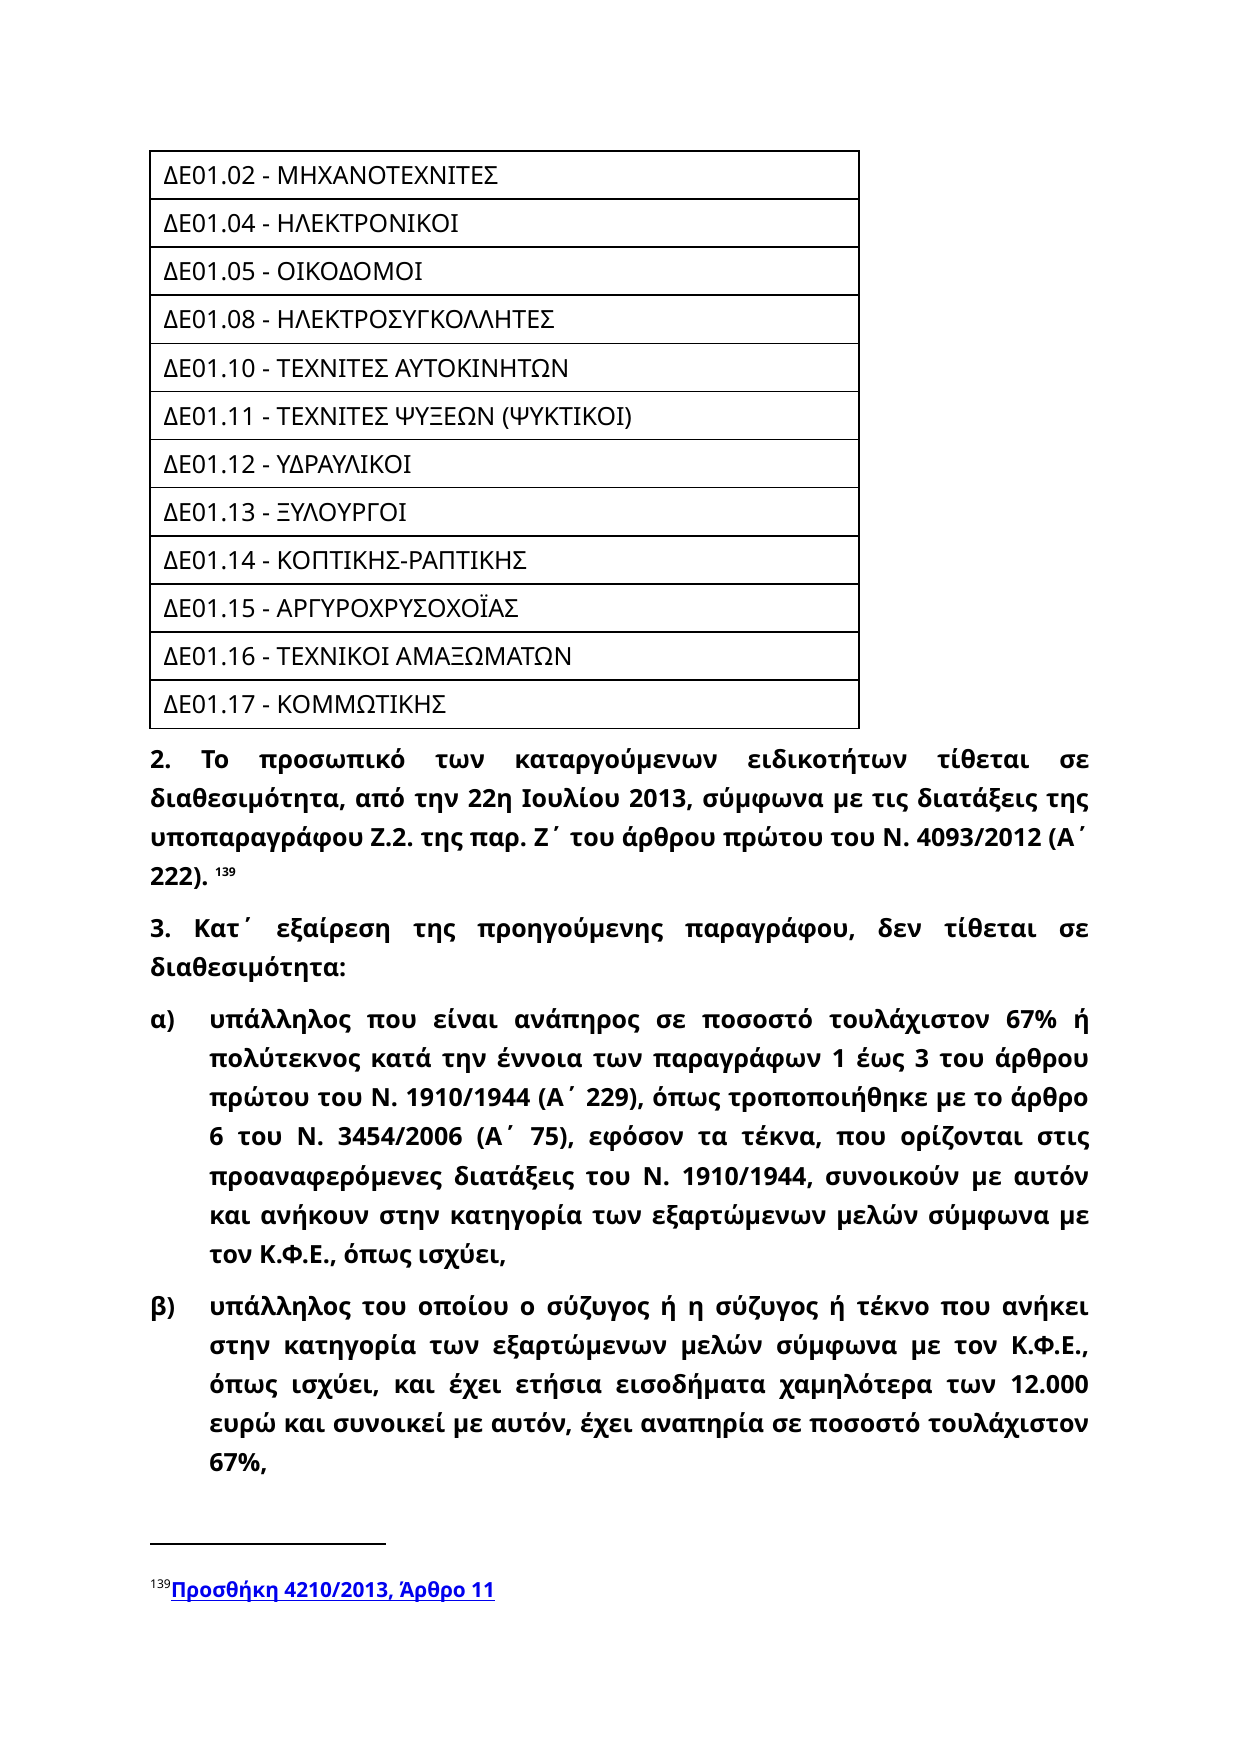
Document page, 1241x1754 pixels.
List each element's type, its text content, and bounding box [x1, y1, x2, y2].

table_cell ΔΕ01.16 - ΤΕΧΝΙΚΟΙ ΑΜΑΞΩΜΑΤΩΝ [151, 633, 858, 679]
table_cell ΔΕ01.11 - ΤΕΧΝΙΤΕΣ ΨΥΞΕΩΝ (ΨΥΚΤΙΚΟΙ) [151, 392, 858, 439]
table_cell ΔΕ01.14 - ΚΟΠΤΙΚΗΣ-ΡΑΠΤΙΚΗΣ [151, 537, 858, 583]
table_cell ΔΕ01.05 - ΟΙΚΟΔΟΜΟΙ [151, 248, 858, 294]
text 2. Το προσωπικό των καταργούμενων ειδικοτήτων τίθεται σε διαθεσιμότητα, από την 22η Ιουλίου 2013, σύμφωνα με τις διατάξεις της υποπαραγράφου Ζ.2. της παρ. Ζ΄ του άρθρου πρώτου του Ν. 4093/2012 (Α΄ 222). [150, 742, 1090, 893]
table_cell ΔΕ01.12 - ΥΔΡΑΥΛΙΚΟΙ [151, 440, 858, 487]
table_cell ΔΕ01.02 - ΜΗΧΑΝΟΤΕΧΝΙΤΕΣ [151, 152, 858, 198]
table_cell ΔΕ01.13 - ΞΥΛΟΥΡΓΟΙ [151, 488, 858, 535]
table_cell ΔΕ01.15 - ΑΡΓΥΡΟΧΡΥΣΟΧΟΪΑΣ [151, 585, 858, 631]
table_cell ΔΕ01.04 - ΗΛΕΚΤΡΟΝΙΚΟΙ [151, 200, 858, 246]
table_cell ΔΕ01.08 - ΗΛΕΚΤΡΟΣΥΓΚΟΛΛΗΤΕΣ [151, 296, 858, 342]
text 3. Κατ΄ εξαίρεση της προηγούμενης παραγράφου, δεν τίθεται σε διαθεσιμότητα: [150, 911, 1090, 984]
list α) υπάλληλος που είναι ανάπηρος σε ποσοστό τουλάχιστον 67% ή πολύτεκνος κατά την έννοια των παραγράφων 1 έως 3 του άρθρου πρώτου του Ν. 1910/1944 (Α΄ 229), όπως τροποποιήθηκε με το άρθρο 6 του Ν. 3454/2006 (Α΄ 75), εφόσον τα τέκνα, που ορίζονται στις προαναφερόμενες διατάξεις του Ν. 1910/1944, συνοικούν με αυτόν και ανήκουν στην κατηγορία των εξαρτώμενων μελών σύμφωνα με τον Κ.Φ.Ε., όπως ισχύει, [150, 1002, 1090, 1271]
table_cell ΔΕ01.17 - ΚΟΜΜΩΤΙΚΗΣ [151, 681, 858, 727]
text Προσθήκη 4210/2013, Άρθρο 11 [150, 1576, 1090, 1604]
list β) υπάλληλος του οποίου ο σύζυγος ή η σύζυγος ή τέκνο που ανήκει στην κατηγορία των εξαρτώμενων μελών σύμφωνα με τον Κ.Φ.Ε., όπως ισχύει, και έχει ετήσια εισοδήματα χαμηλότερα των 12.000 ευρώ και συνοικεί με αυτόν, έχει αναπηρία σε ποσοστό τουλάχιστον 67%, [150, 1288, 1090, 1479]
table_cell ΔΕ01.10 - ΤΕΧΝΙΤΕΣ ΑΥΤΟΚΙΝΗΤΩΝ [151, 344, 858, 391]
